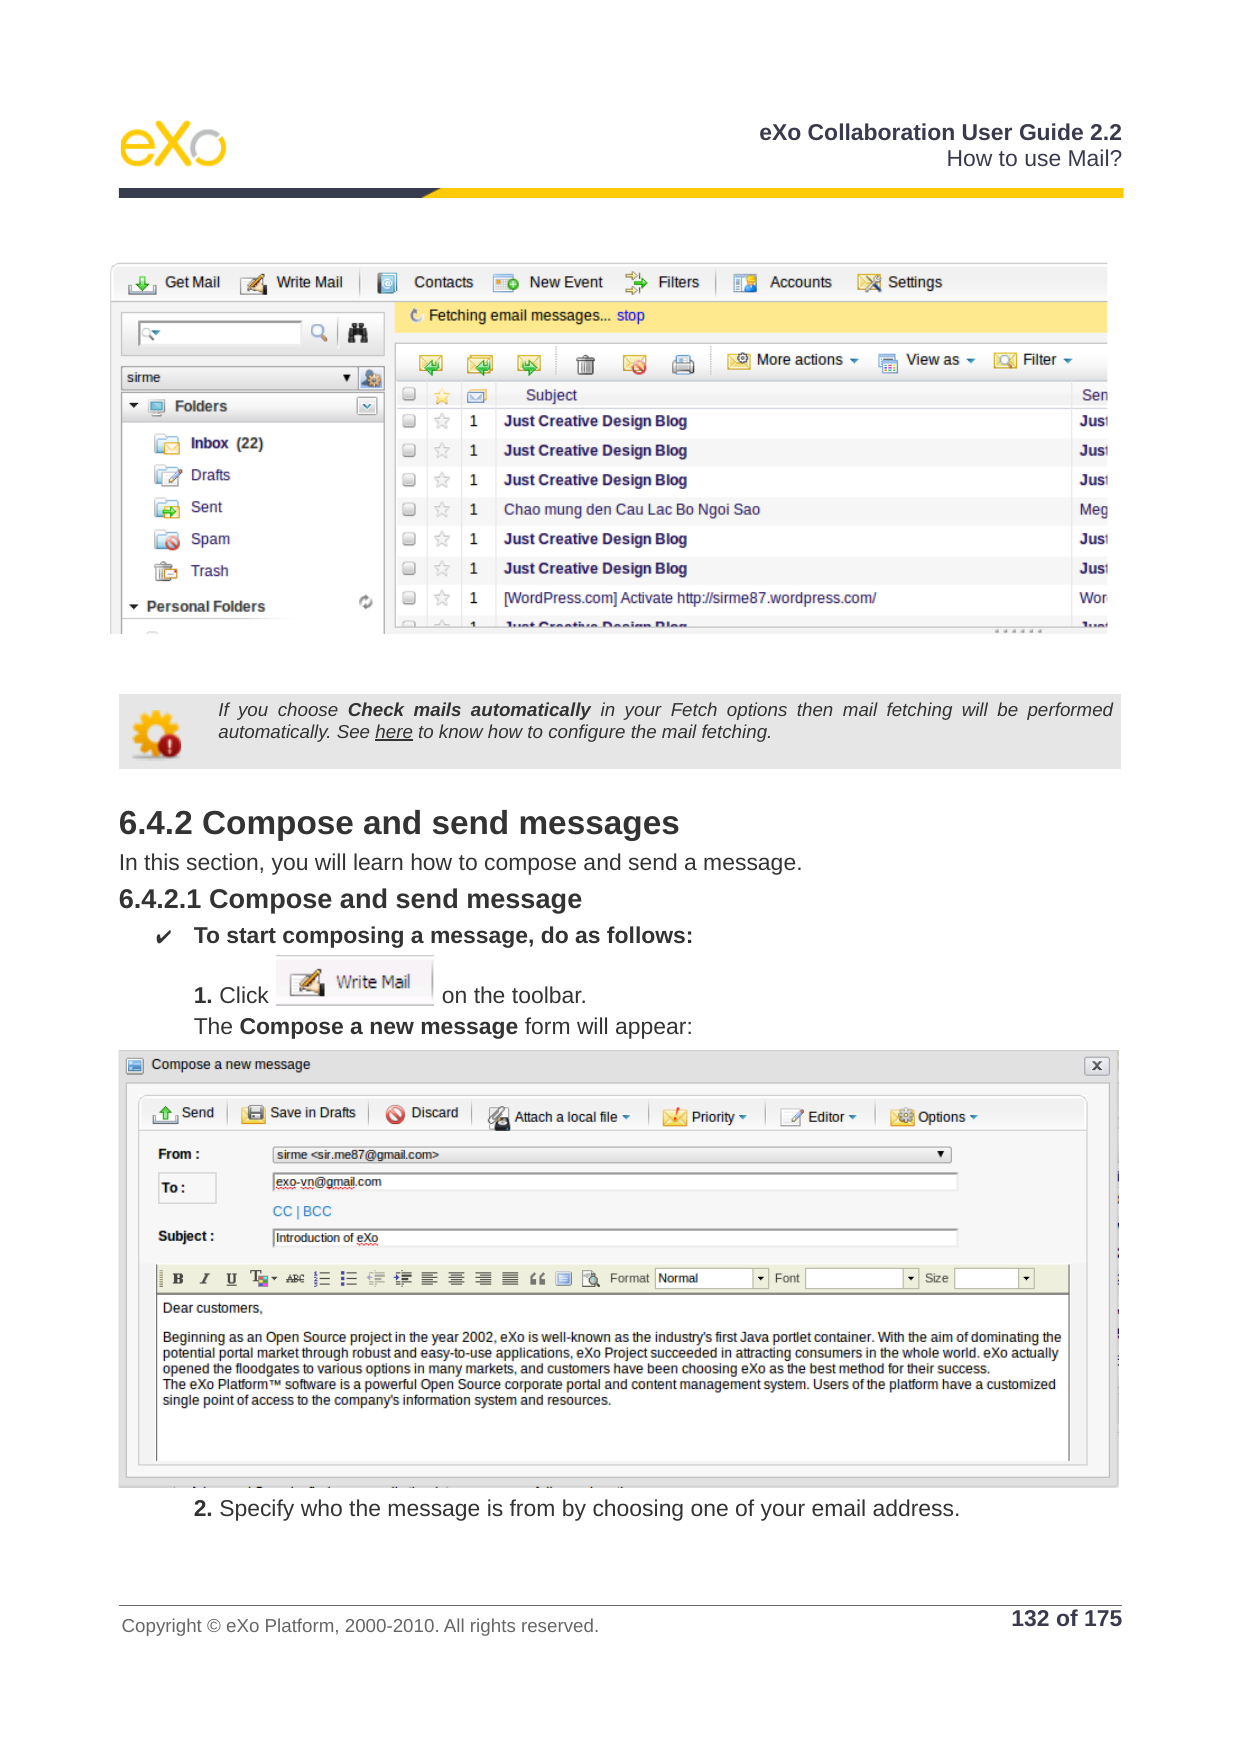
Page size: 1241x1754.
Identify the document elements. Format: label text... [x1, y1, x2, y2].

picture [276, 955, 434, 1006]
picture [110, 258, 1108, 634]
text In this section, you will learn how to compose and send a message. [118, 849, 1122, 876]
table_header If you choose Check mails automatically in your Fetch options then mail fetching will be performed automatically. See here to know how to configure the mail fetching. [212, 694, 1121, 769]
picture [118, 188, 1124, 198]
subtitle Compose and send message [118, 883, 1122, 914]
picture [131, 710, 182, 761]
picture [120, 120, 227, 167]
picture [118, 1050, 1119, 1488]
list 1. Clickon the toolbar. [156, 948, 1122, 1013]
list To start composing a message, do as follows: [156, 922, 1122, 948]
list The Compose a new message form will appear: [156, 1013, 1122, 1040]
subtitle Compose and send messages [118, 803, 1122, 842]
table_header [119, 694, 212, 769]
list 2. Specify who the message is from by choosing one of your email address. [156, 1040, 1122, 1521]
